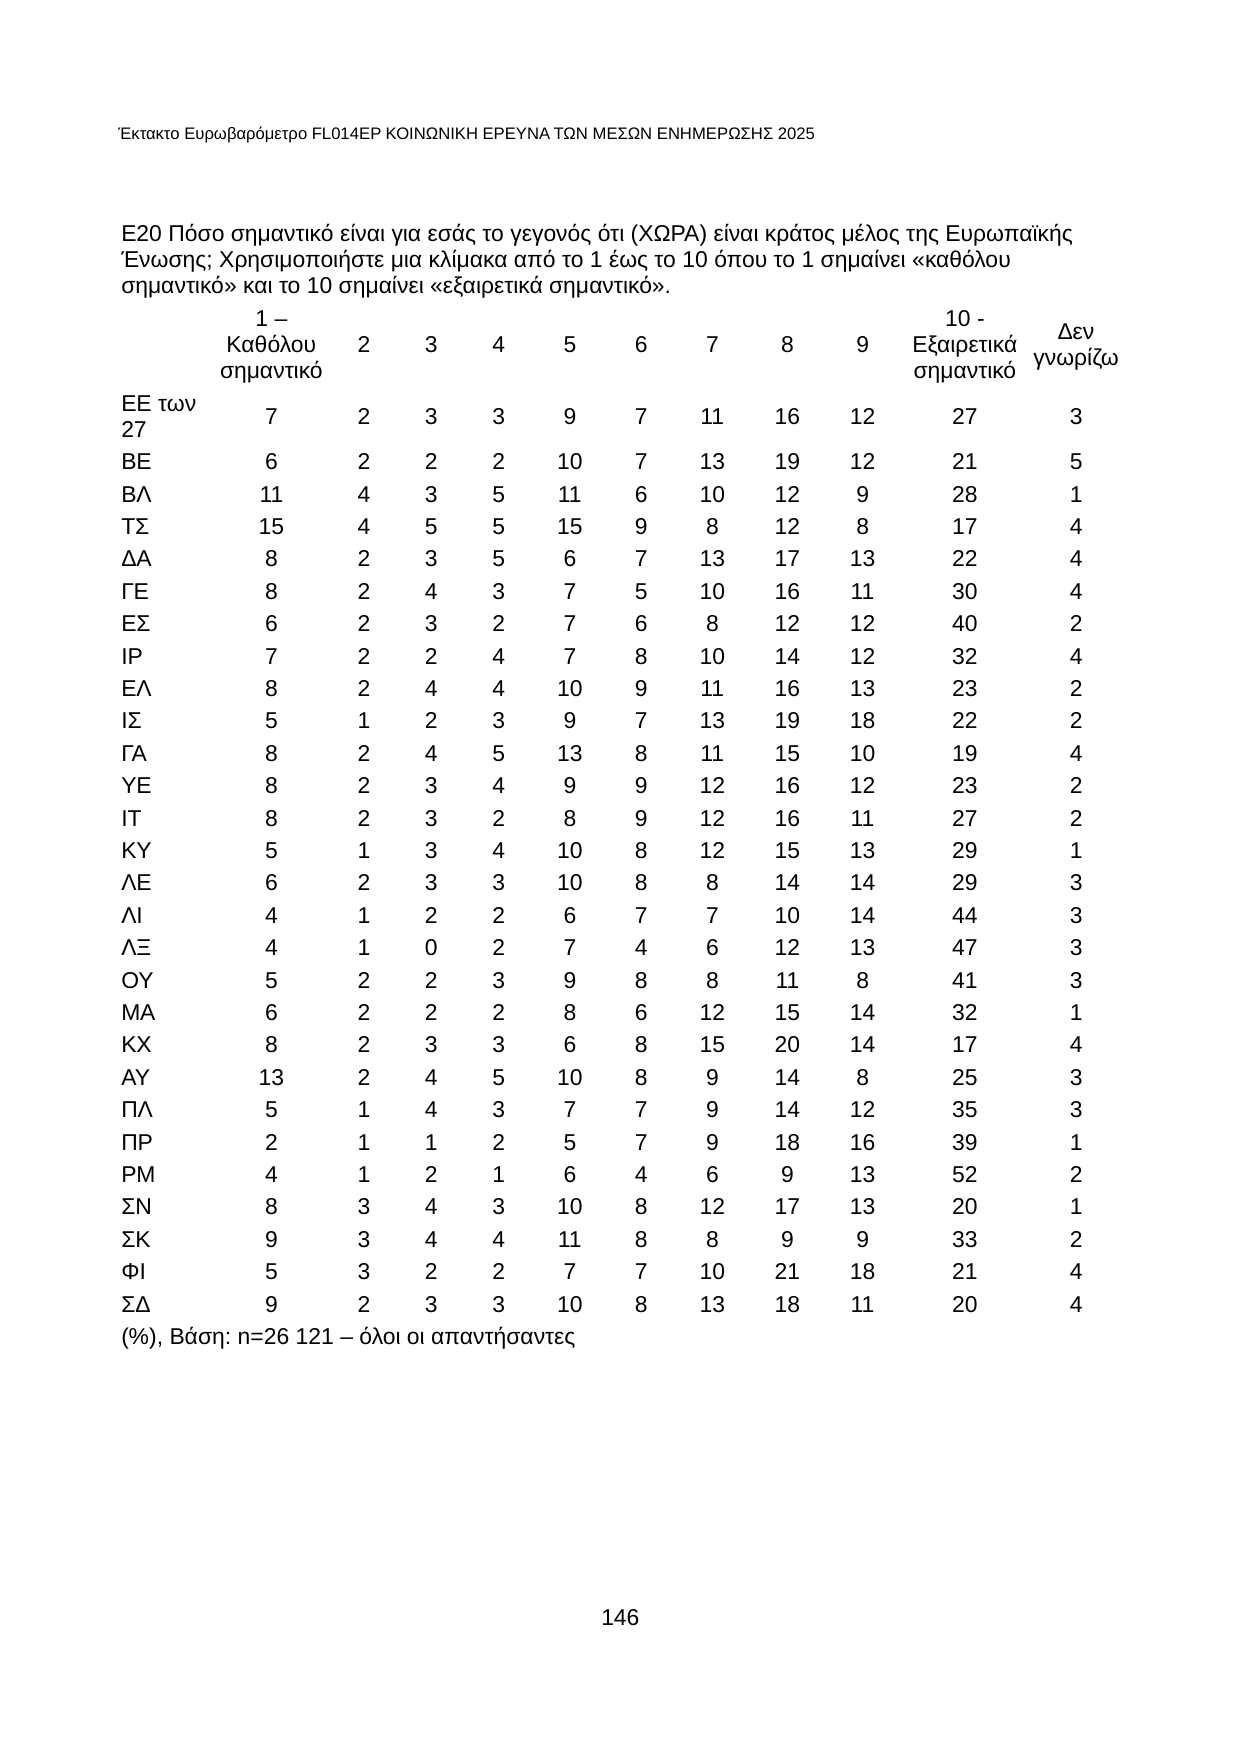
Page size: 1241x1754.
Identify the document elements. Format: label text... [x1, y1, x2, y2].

table_header Ε20 Πόσο σημαντικό είναι για εσάς το γεγονός ότι (ΧΩΡΑ) είναι κράτος μέλος της Ευρωπαϊκής Ένωσης; Χρησιμοποιήστε μια κλίμακα από το 1 έως το 10 όπου το 1 σημαίνει «καθόλου σημαντικό» και το 10 σημαίνει «εξαιρετικά σημαντικό». [118, 217, 1122, 302]
table_cell 5 [213, 964, 330, 996]
table_cell 8 [607, 964, 674, 996]
table_cell 10 [675, 1255, 749, 1287]
table_cell ΦΙ [118, 1255, 212, 1287]
table_cell 3 [397, 387, 464, 445]
table_cell 8 [825, 964, 900, 996]
table_cell 7 [607, 543, 674, 575]
table_cell 32 [900, 640, 1029, 672]
table_cell ΣΝ [118, 1190, 212, 1223]
table_cell 2 [1030, 704, 1122, 737]
table_cell 11 [213, 478, 330, 510]
table_cell 6 [675, 931, 749, 963]
table_cell 2 [330, 1061, 397, 1093]
table_cell 7 [607, 899, 674, 931]
table_cell 9 [532, 769, 607, 802]
table_cell 14 [825, 996, 900, 1028]
table_cell 4 [1030, 575, 1122, 607]
table_cell 2 [397, 1255, 464, 1287]
table_cell 1 [330, 834, 397, 866]
table_cell 3 [465, 1093, 532, 1126]
table_cell 14 [750, 640, 825, 672]
table_cell 7 [532, 1093, 607, 1126]
table_cell 8 [213, 769, 330, 802]
table_cell 8 [607, 1223, 674, 1255]
table_cell 6 [532, 1028, 607, 1061]
table_cell 17 [750, 543, 825, 575]
table_cell 1 [330, 1093, 397, 1126]
table_cell 10 [675, 640, 749, 672]
table_cell 8 [607, 834, 674, 866]
table_cell ΕΣ [118, 607, 212, 639]
table_cell 28 [900, 478, 1029, 510]
table_cell 2 [397, 640, 464, 672]
table_cell 9 [532, 964, 607, 996]
table_cell 8 [213, 575, 330, 607]
table_cell ΛΙ [118, 899, 212, 931]
table_cell 13 [675, 704, 749, 737]
table_cell 9 [825, 478, 900, 510]
table_cell 12 [825, 387, 900, 445]
table_cell 9 [607, 672, 674, 704]
table_cell 1 – Καθόλου σημαντικό [213, 302, 330, 387]
table_cell 10 - Εξαιρετικά σημαντικό [900, 302, 1029, 387]
table_cell 8 [607, 640, 674, 672]
table_cell 52 [900, 1158, 1029, 1190]
table_cell 3 [397, 302, 464, 387]
table_cell 2 [330, 964, 397, 996]
table_cell 8 [213, 802, 330, 834]
table_cell 13 [825, 834, 900, 866]
table_cell 27 [900, 802, 1029, 834]
table_cell 12 [675, 802, 749, 834]
table_cell 2 [465, 899, 532, 931]
table_cell ΙΡ [118, 640, 212, 672]
table_cell 32 [900, 996, 1029, 1028]
table_cell 1 [330, 931, 397, 963]
table_cell 29 [900, 866, 1029, 899]
table_cell 4 [465, 640, 532, 672]
table_cell 8 [750, 302, 825, 387]
table_cell 9 [675, 1093, 749, 1126]
table_cell ΛΕ [118, 866, 212, 899]
table_cell 2 [397, 445, 464, 478]
table_cell 1 [1030, 996, 1122, 1028]
table_cell 13 [825, 1190, 900, 1223]
table_cell 4 [330, 478, 397, 510]
table_cell ΕΕ των 27 [118, 387, 212, 445]
table_cell 12 [825, 445, 900, 478]
table_cell 1 [330, 704, 397, 737]
table_cell 17 [900, 1028, 1029, 1061]
table_cell 6 [607, 478, 674, 510]
table_cell 9 [213, 1223, 330, 1255]
table_cell 14 [825, 866, 900, 899]
table_cell 4 [1030, 543, 1122, 575]
table_cell 18 [825, 1255, 900, 1287]
table_cell 3 [397, 478, 464, 510]
table_cell 9 [825, 302, 900, 387]
table_cell 2 [330, 575, 397, 607]
table_cell 13 [825, 543, 900, 575]
table_cell 4 [330, 510, 397, 542]
table_cell 23 [900, 672, 1029, 704]
table_cell ΣΔ [118, 1288, 212, 1320]
table_cell 3 [1030, 387, 1122, 445]
table_cell 2 [330, 737, 397, 769]
table_cell 7 [532, 607, 607, 639]
table_cell 4 [465, 769, 532, 802]
table_cell 2 [1030, 769, 1122, 802]
table_cell 11 [825, 802, 900, 834]
table_cell 3 [397, 769, 464, 802]
table_cell 9 [532, 387, 607, 445]
table_cell 3 [465, 1190, 532, 1223]
table_cell ΟΥ [118, 964, 212, 996]
table_cell 6 [607, 996, 674, 1028]
table_cell 10 [532, 1190, 607, 1223]
table_cell ΒΛ [118, 478, 212, 510]
table_cell 1 [1030, 1126, 1122, 1158]
table_cell 12 [825, 769, 900, 802]
table_cell 1 [1030, 1190, 1122, 1223]
table_cell 18 [750, 1126, 825, 1158]
table_cell ΑΥ [118, 1061, 212, 1093]
table_cell 11 [532, 1223, 607, 1255]
table_cell 4 [465, 1223, 532, 1255]
table_cell 10 [750, 899, 825, 931]
table_cell 7 [675, 302, 749, 387]
table_cell 13 [213, 1061, 330, 1093]
table_cell 2 [330, 1028, 397, 1061]
table_cell 8 [213, 1028, 330, 1061]
table_cell ΙΣ [118, 704, 212, 737]
table_cell 14 [750, 1093, 825, 1126]
table_cell 1 [330, 1126, 397, 1158]
table_cell 5 [532, 1126, 607, 1158]
table_cell 33 [900, 1223, 1029, 1255]
table_cell 8 [607, 866, 674, 899]
table_cell 1 [397, 1126, 464, 1158]
table_cell 3 [397, 1028, 464, 1061]
table_cell 3 [465, 387, 532, 445]
table_cell 9 [750, 1158, 825, 1190]
table_cell 15 [675, 1028, 749, 1061]
table_cell 29 [900, 834, 1029, 866]
table_cell 3 [397, 1288, 464, 1320]
table_cell 10 [675, 575, 749, 607]
table_cell 3 [397, 802, 464, 834]
table_cell 2 [330, 607, 397, 639]
table_cell 17 [900, 510, 1029, 542]
table_cell 3 [330, 1223, 397, 1255]
table_cell 2 [330, 996, 397, 1028]
table_cell 4 [213, 931, 330, 963]
table_cell 2 [397, 964, 464, 996]
table_cell 8 [675, 964, 749, 996]
table_cell 5 [213, 704, 330, 737]
table_cell 8 [675, 510, 749, 542]
table_cell 8 [213, 543, 330, 575]
table_cell 4 [1030, 510, 1122, 542]
table_cell 47 [900, 931, 1029, 963]
table_cell 3 [397, 543, 464, 575]
table_cell 27 [900, 387, 1029, 445]
table_cell 15 [532, 510, 607, 542]
table_cell 8 [607, 1288, 674, 1320]
table_cell 2 [330, 302, 397, 387]
table_cell 21 [750, 1255, 825, 1287]
table_cell 19 [900, 737, 1029, 769]
table_cell 2 [330, 445, 397, 478]
table_cell 7 [532, 931, 607, 963]
table_cell 12 [825, 607, 900, 639]
table_cell 2 [1030, 1223, 1122, 1255]
table_cell 10 [532, 672, 607, 704]
table_cell 11 [675, 672, 749, 704]
table_cell 4 [1030, 737, 1122, 769]
table_cell 7 [607, 1093, 674, 1126]
table_cell 3 [1030, 1093, 1122, 1126]
table_cell ΠΛ [118, 1093, 212, 1126]
table_cell 21 [900, 445, 1029, 478]
table_cell ΛΞ [118, 931, 212, 963]
table_cell 6 [213, 866, 330, 899]
table_cell 25 [900, 1061, 1029, 1093]
table_cell 9 [607, 769, 674, 802]
table_cell 3 [397, 866, 464, 899]
table_cell 9 [750, 1223, 825, 1255]
table_cell 10 [825, 737, 900, 769]
table_cell 3 [1030, 899, 1122, 931]
table_cell 4 [607, 931, 674, 963]
table_cell 5 [1030, 445, 1122, 478]
table_cell 30 [900, 575, 1029, 607]
table_cell 5 [213, 1255, 330, 1287]
table_cell 17 [750, 1190, 825, 1223]
table_cell 4 [1030, 1028, 1122, 1061]
table_cell 5 [397, 510, 464, 542]
table_cell 4 [1030, 640, 1122, 672]
table_cell 1 [330, 1158, 397, 1190]
table_cell 2 [330, 1288, 397, 1320]
table_cell 5 [465, 478, 532, 510]
table_cell 11 [825, 575, 900, 607]
table_cell 4 [397, 737, 464, 769]
table_cell 22 [900, 543, 1029, 575]
table_cell 2 [1030, 607, 1122, 639]
table_cell 39 [900, 1126, 1029, 1158]
table_cell 11 [532, 478, 607, 510]
table_cell 20 [900, 1190, 1029, 1223]
table_cell 13 [532, 737, 607, 769]
table_cell 21 [900, 1255, 1029, 1287]
table_cell 2 [330, 640, 397, 672]
table_cell 12 [825, 1093, 900, 1126]
table_cell 2 [465, 802, 532, 834]
table_cell 2 [465, 1126, 532, 1158]
table_cell 7 [607, 387, 674, 445]
table_cell 7 [213, 640, 330, 672]
table_cell 8 [675, 1223, 749, 1255]
table_cell 4 [397, 1093, 464, 1126]
table_cell 3 [397, 607, 464, 639]
table_cell ΓΑ [118, 737, 212, 769]
table_cell 16 [750, 769, 825, 802]
table_cell 9 [213, 1288, 330, 1320]
table_cell 15 [750, 737, 825, 769]
table_cell 4 [465, 302, 532, 387]
table_cell 12 [750, 478, 825, 510]
table_cell 20 [900, 1288, 1029, 1320]
table_cell 10 [532, 866, 607, 899]
table_cell 3 [465, 964, 532, 996]
table_cell 2 [1030, 672, 1122, 704]
table_cell 4 [397, 1190, 464, 1223]
table_cell 14 [750, 866, 825, 899]
table_cell 2 [465, 445, 532, 478]
table_cell 12 [750, 931, 825, 963]
table_cell ΓΕ [118, 575, 212, 607]
table_cell ΕΛ [118, 672, 212, 704]
table_cell 5 [465, 543, 532, 575]
table_cell ΙΤ [118, 802, 212, 834]
table_cell 4 [465, 834, 532, 866]
table_cell 5 [213, 834, 330, 866]
table_cell 10 [675, 478, 749, 510]
table_cell 2 [397, 1158, 464, 1190]
table_cell 6 [532, 1158, 607, 1190]
table_cell 8 [213, 672, 330, 704]
table_cell 14 [825, 1028, 900, 1061]
table_cell 8 [825, 510, 900, 542]
table_cell 13 [675, 445, 749, 478]
table_cell 16 [750, 575, 825, 607]
table_cell 3 [465, 1288, 532, 1320]
table_cell 4 [213, 899, 330, 931]
table_cell 9 [825, 1223, 900, 1255]
table_cell 2 [330, 866, 397, 899]
table_cell 8 [607, 1190, 674, 1223]
table_cell 35 [900, 1093, 1029, 1126]
table_cell 3 [330, 1255, 397, 1287]
table_cell 3 [1030, 931, 1122, 963]
table_cell 10 [532, 834, 607, 866]
table_cell 2 [465, 996, 532, 1028]
table_cell 5 [213, 1093, 330, 1126]
table_cell 12 [675, 996, 749, 1028]
table_cell 7 [675, 899, 749, 931]
table_cell 2 [465, 607, 532, 639]
table_cell 5 [465, 1061, 532, 1093]
table_cell 7 [607, 704, 674, 737]
table_cell 0 [397, 931, 464, 963]
table_cell 15 [213, 510, 330, 542]
table_cell 9 [532, 704, 607, 737]
table_cell 16 [750, 802, 825, 834]
table_cell 8 [675, 866, 749, 899]
table_cell 3 [330, 1190, 397, 1223]
table_cell 16 [750, 672, 825, 704]
table_cell 2 [1030, 802, 1122, 834]
table_cell 3 [1030, 866, 1122, 899]
table_cell 2 [330, 769, 397, 802]
table_cell 15 [750, 834, 825, 866]
table_cell 4 [1030, 1288, 1122, 1320]
table_cell ΔΑ [118, 543, 212, 575]
table_cell 13 [675, 1288, 749, 1320]
table_cell 12 [825, 640, 900, 672]
table_cell 8 [213, 737, 330, 769]
table_cell 6 [607, 607, 674, 639]
table_cell 23 [900, 769, 1029, 802]
table_cell 16 [825, 1126, 900, 1158]
table_cell 16 [750, 387, 825, 445]
table_cell 2 [330, 543, 397, 575]
table_cell 14 [825, 899, 900, 931]
table_cell ΚΧ [118, 1028, 212, 1061]
table_cell 9 [607, 802, 674, 834]
table_cell (%), Βάση: n=26 121 – όλοι οι απαντήσαντες [118, 1320, 1122, 1352]
table_cell 8 [825, 1061, 900, 1093]
table_cell 5 [465, 737, 532, 769]
table_cell 4 [397, 1061, 464, 1093]
table_cell 8 [213, 1190, 330, 1223]
table_cell 12 [750, 607, 825, 639]
table_cell ΥΕ [118, 769, 212, 802]
table_cell 12 [750, 510, 825, 542]
table_cell 8 [607, 737, 674, 769]
table_cell 19 [750, 445, 825, 478]
table_cell ΠΡ [118, 1126, 212, 1158]
table_cell 44 [900, 899, 1029, 931]
table_cell 4 [1030, 1255, 1122, 1287]
table_cell 9 [675, 1126, 749, 1158]
table_cell 2 [397, 704, 464, 737]
table_cell 6 [213, 607, 330, 639]
table_cell 10 [532, 445, 607, 478]
table_cell Δεν γνωρίζω [1030, 302, 1122, 387]
table_cell 15 [750, 996, 825, 1028]
table_cell 6 [532, 543, 607, 575]
table_cell 20 [750, 1028, 825, 1061]
table_cell 7 [607, 445, 674, 478]
table_cell 2 [397, 996, 464, 1028]
table_cell 3 [465, 866, 532, 899]
table_cell 7 [607, 1126, 674, 1158]
table_cell 11 [750, 964, 825, 996]
table_cell 11 [675, 737, 749, 769]
table_cell 2 [330, 387, 397, 445]
table_cell 14 [750, 1061, 825, 1093]
table_cell 4 [213, 1158, 330, 1190]
table_cell 8 [675, 607, 749, 639]
table_cell 10 [532, 1061, 607, 1093]
table_cell 7 [532, 575, 607, 607]
table_cell 3 [1030, 964, 1122, 996]
table_cell ΚΥ [118, 834, 212, 866]
table_cell 3 [465, 704, 532, 737]
table_cell 9 [607, 510, 674, 542]
table_cell ΤΣ [118, 510, 212, 542]
table_cell 4 [397, 575, 464, 607]
table_cell 3 [397, 834, 464, 866]
table_cell 4 [397, 1223, 464, 1255]
table_cell 1 [1030, 478, 1122, 510]
table_cell 11 [675, 387, 749, 445]
table_cell 6 [607, 302, 674, 387]
table_cell 12 [675, 769, 749, 802]
table_cell 1 [1030, 834, 1122, 866]
table_cell 4 [465, 672, 532, 704]
table_cell 13 [675, 543, 749, 575]
table_cell 2 [330, 672, 397, 704]
table_cell 8 [607, 1061, 674, 1093]
table_cell 5 [465, 510, 532, 542]
table_cell 18 [825, 704, 900, 737]
table_cell 1 [330, 899, 397, 931]
table_cell 7 [213, 387, 330, 445]
table_cell [118, 302, 212, 387]
table_cell 6 [213, 996, 330, 1028]
table_cell 12 [675, 834, 749, 866]
table_cell 8 [607, 1028, 674, 1061]
table_cell 6 [532, 899, 607, 931]
table_cell 1 [465, 1158, 532, 1190]
table_cell 9 [675, 1061, 749, 1093]
table_cell 12 [675, 1190, 749, 1223]
table_cell 2 [1030, 1158, 1122, 1190]
table_cell 2 [397, 899, 464, 931]
table_cell 2 [213, 1126, 330, 1158]
table_cell ΡΜ [118, 1158, 212, 1190]
table_cell 4 [607, 1158, 674, 1190]
table_cell ΜΑ [118, 996, 212, 1028]
table_cell 13 [825, 672, 900, 704]
table_cell 2 [465, 1255, 532, 1287]
table_cell 5 [607, 575, 674, 607]
table_cell 7 [532, 1255, 607, 1287]
table_cell 7 [532, 640, 607, 672]
table_cell 41 [900, 964, 1029, 996]
table_cell 2 [330, 802, 397, 834]
table_cell 22 [900, 704, 1029, 737]
table_cell 2 [465, 931, 532, 963]
table_cell 13 [825, 1158, 900, 1190]
table_cell ΣΚ [118, 1223, 212, 1255]
table_cell 10 [532, 1288, 607, 1320]
table_cell 8 [532, 996, 607, 1028]
table_cell 3 [465, 1028, 532, 1061]
table_cell 3 [465, 575, 532, 607]
table_cell ΒΕ [118, 445, 212, 478]
table_cell 8 [532, 802, 607, 834]
table_cell 40 [900, 607, 1029, 639]
table_cell 5 [532, 302, 607, 387]
table_cell 4 [397, 672, 464, 704]
table_cell 7 [607, 1255, 674, 1287]
table_cell 3 [1030, 1061, 1122, 1093]
table_cell 11 [825, 1288, 900, 1320]
table_cell 6 [675, 1158, 749, 1190]
table_cell 18 [750, 1288, 825, 1320]
table_cell 13 [825, 931, 900, 963]
table_cell 6 [213, 445, 330, 478]
table_cell 19 [750, 704, 825, 737]
